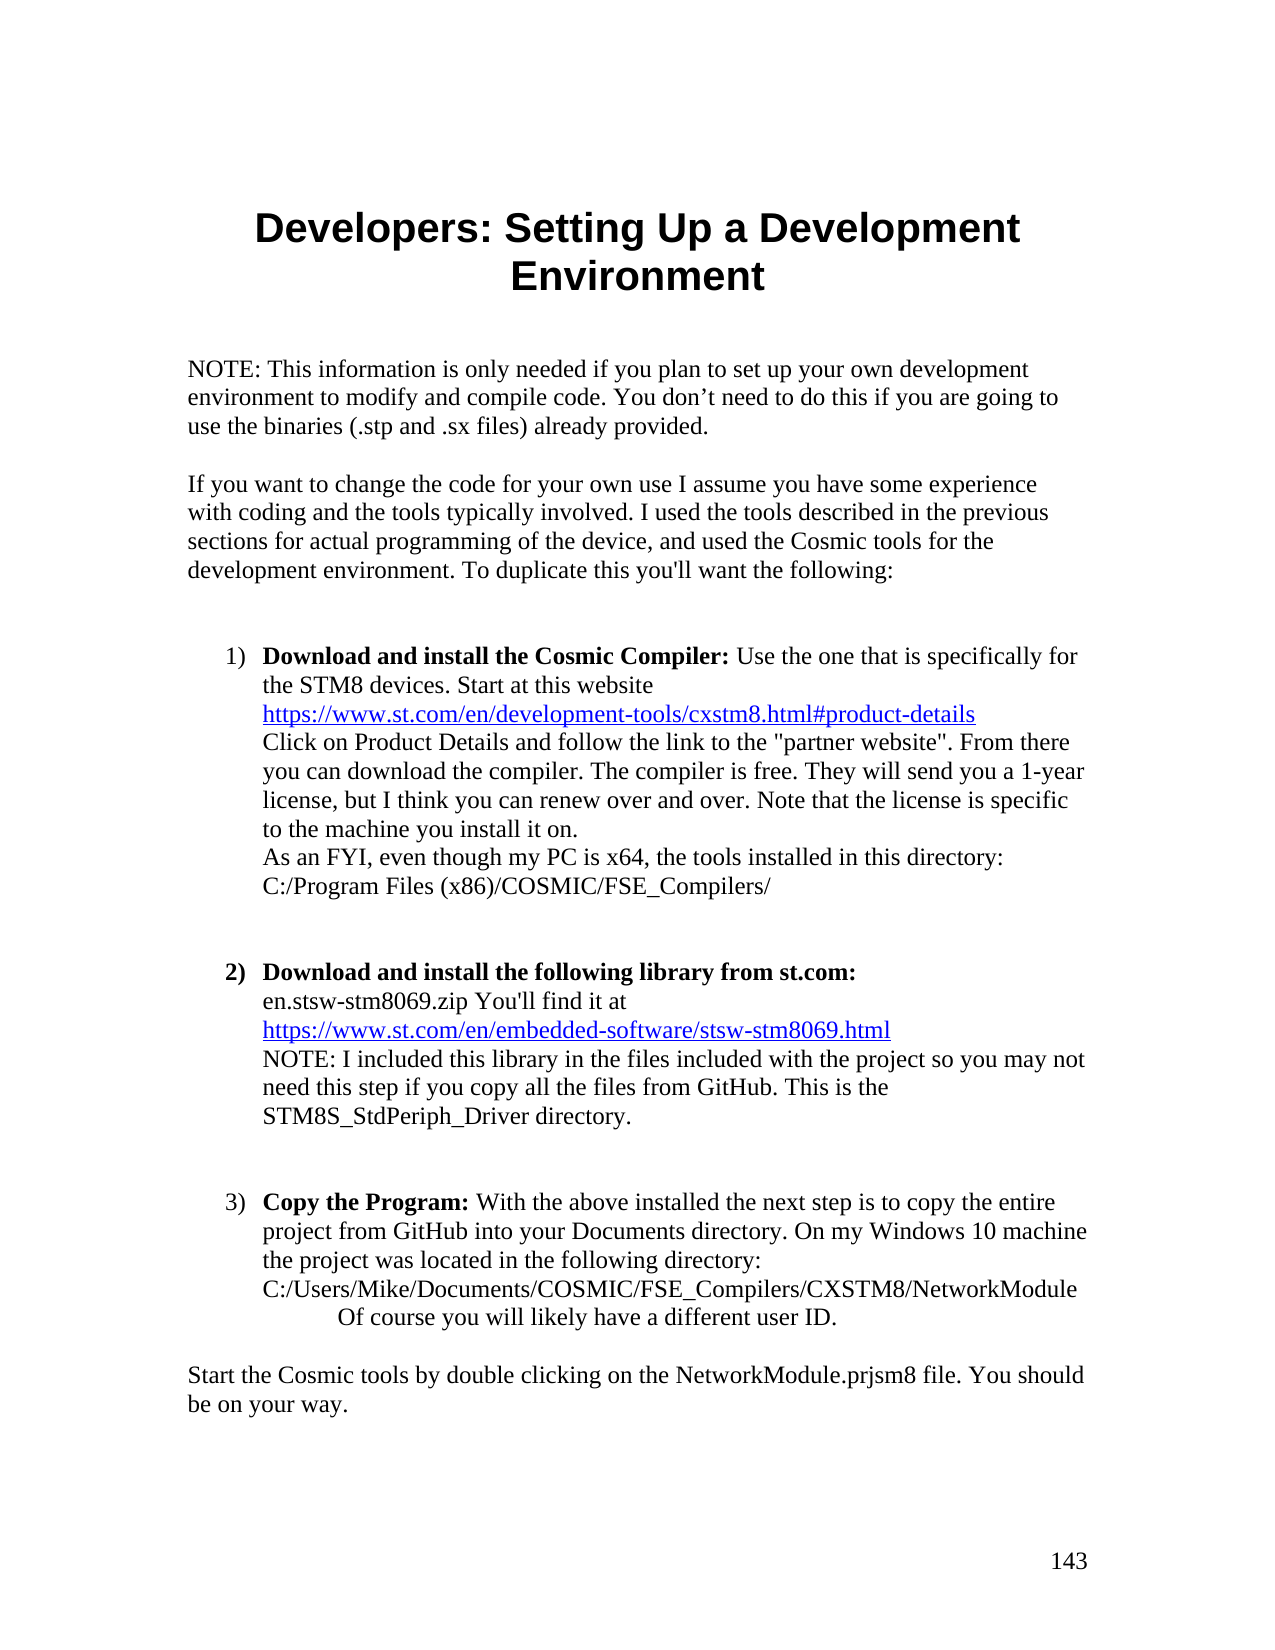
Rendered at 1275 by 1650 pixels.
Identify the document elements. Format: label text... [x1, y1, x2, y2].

subtitle Developers: Setting Up a Development Environment [187, 204, 1087, 299]
list Copy the Program: With the above installed the next step is to copy the entire project from GitHub into your Documents directory. On my Windows 10 machine the project was located in the following directory: [225, 1187, 1087, 1274]
text Of course you will likely have a different user ID. [262, 1302, 1087, 1331]
text C:/Users/Mike/Documents/COSMIC/FSE_Compilers/CXSTM8/NetworkModule [262, 1274, 1087, 1302]
text Start the Cosmic tools by double clicking on the NetworkModule.prjsm8 file. You should be on your way. [187, 1360, 1087, 1417]
text Click on Product Details and follow the link to the "partner website". From there you can download the compiler. The compiler is free. They will send you a 1-year license, but I think you can renew over and over. Note that the license is specific to the machine you install it on. [262, 727, 1087, 842]
text NOTE: This information is only needed if you plan to set up your own development environment to modify and compile code. You don’t need to do this if you are going to use the binaries (.stp and .sx files) already provided. [187, 354, 1087, 440]
text en.stsw-stm8069.zip You'll find it at [262, 986, 1087, 1015]
text As an FYI, even though my PC is x64, the tools installed in this directory: [262, 842, 1087, 871]
list Download and install the following library from st.com: [225, 957, 1087, 986]
text C:/Program Files (x86)/COSMIC/FSE_Compilers/ [262, 871, 1087, 900]
text If you want to change the code for your own use I assume you have some experience with coding and the tools typically involved. I used the tools described in the previous sections for actual programming of the device, and used the Cosmic tools for the development environment. To duplicate this you'll want the following: [187, 469, 1087, 584]
text https://www.st.com/en/embedded-software/stsw-stm8069.html [262, 1015, 1087, 1044]
list Download and install the Cosmic Compiler: Use the one that is specifically for the STM8 devices. Start at this website [225, 641, 1087, 699]
text NOTE: I included this library in the files included with the project so you may not need this step if you copy all the files from GitHub. This is the STM8S_StdPeriph_Driver directory. [262, 1044, 1087, 1130]
text https://www.st.com/en/development-tools/cxstm8.html#product-details [262, 699, 1087, 727]
